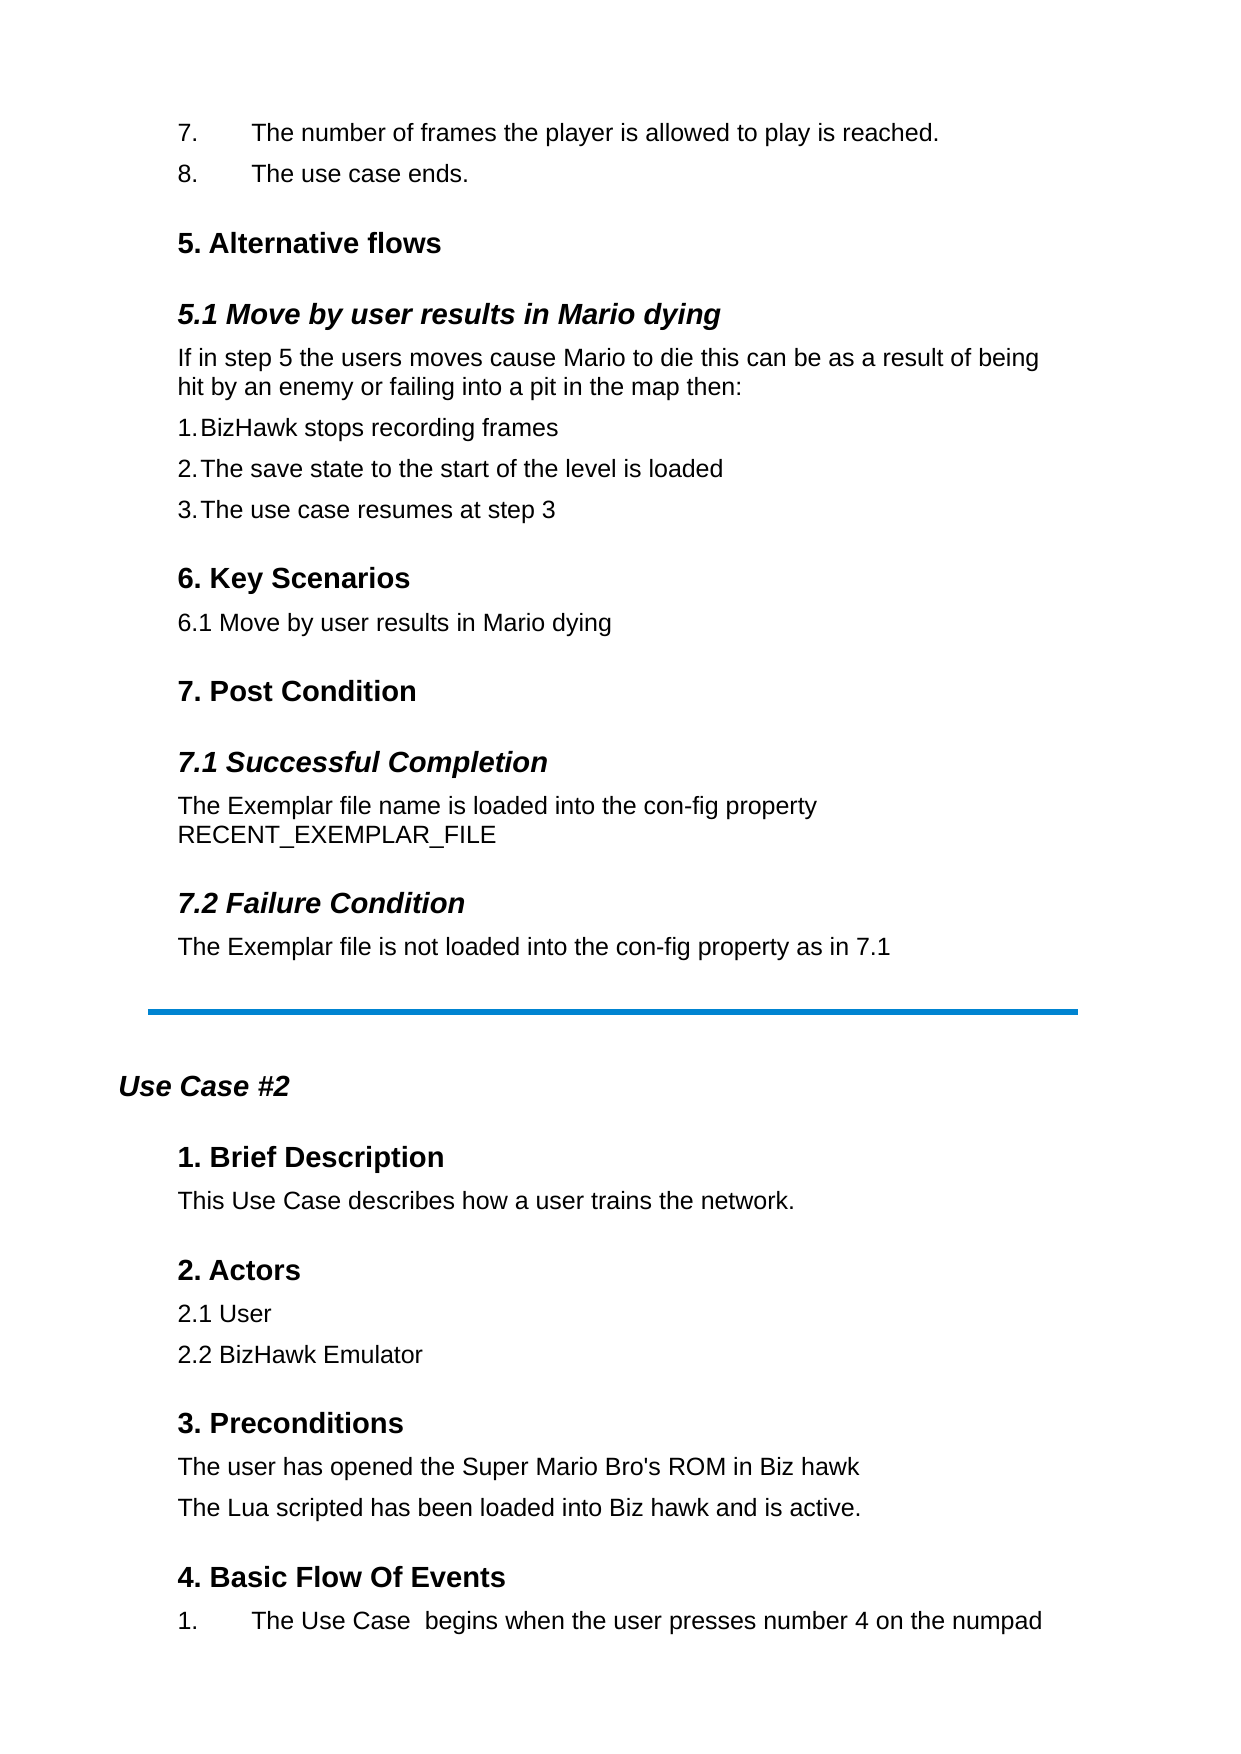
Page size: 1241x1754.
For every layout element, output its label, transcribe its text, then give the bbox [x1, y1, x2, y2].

text The Exemplar file name is loaded into the con-fig property RECENT_EXEMPLAR_FILE [177, 791, 1063, 848]
list The number of frames the player is allowed to play is reached. [177, 118, 1063, 147]
text If in step 5 the users moves cause Mario to die this can be as a result of being hit by an enemy or failing into a pit in the map then: [177, 343, 1063, 400]
subtitle 5.1 Move by user results in Mario dying [177, 297, 1063, 330]
text 2.2 BizHawk Emulator [177, 1340, 1063, 1368]
subtitle Use Case #2 [118, 1069, 1122, 1103]
text 2.1 User [177, 1298, 1063, 1327]
list The Use Case begins when the user presses number 4 on the numpad [177, 1606, 1063, 1634]
text This Use Case describes how a user trains the network. [177, 1186, 1063, 1215]
list BizHawk stops recording frames [177, 413, 1063, 441]
list The use case resumes at step 3 [177, 495, 1063, 524]
subtitle 7.1 Successful Completion [177, 745, 1063, 778]
text 6.1 Move by user results in Mario dying [177, 607, 1063, 636]
subtitle 1. Brief Description [177, 1140, 1063, 1174]
list The save state to the start of the level is loaded [177, 454, 1063, 483]
text The Exemplar file is not loaded into the con-fig property as in 7.1 [177, 932, 1063, 961]
list The use case ends. [177, 159, 1063, 188]
subtitle 7.2 Failure Condition [177, 886, 1063, 919]
text The user has opened the Super Mario Bro's ROM in Biz hawk [177, 1452, 1063, 1481]
subtitle 5. Alternative flows [177, 226, 1063, 259]
subtitle 3. Preconditions [177, 1406, 1063, 1439]
subtitle 7. Post Condition [177, 674, 1063, 707]
subtitle 4. Basic Flow Of Events [177, 1559, 1063, 1593]
text The Lua scripted has been loaded into Biz hawk and is active. [177, 1493, 1063, 1522]
subtitle 6. Key Scenarios [177, 561, 1063, 595]
subtitle 2. Actors [177, 1252, 1063, 1286]
